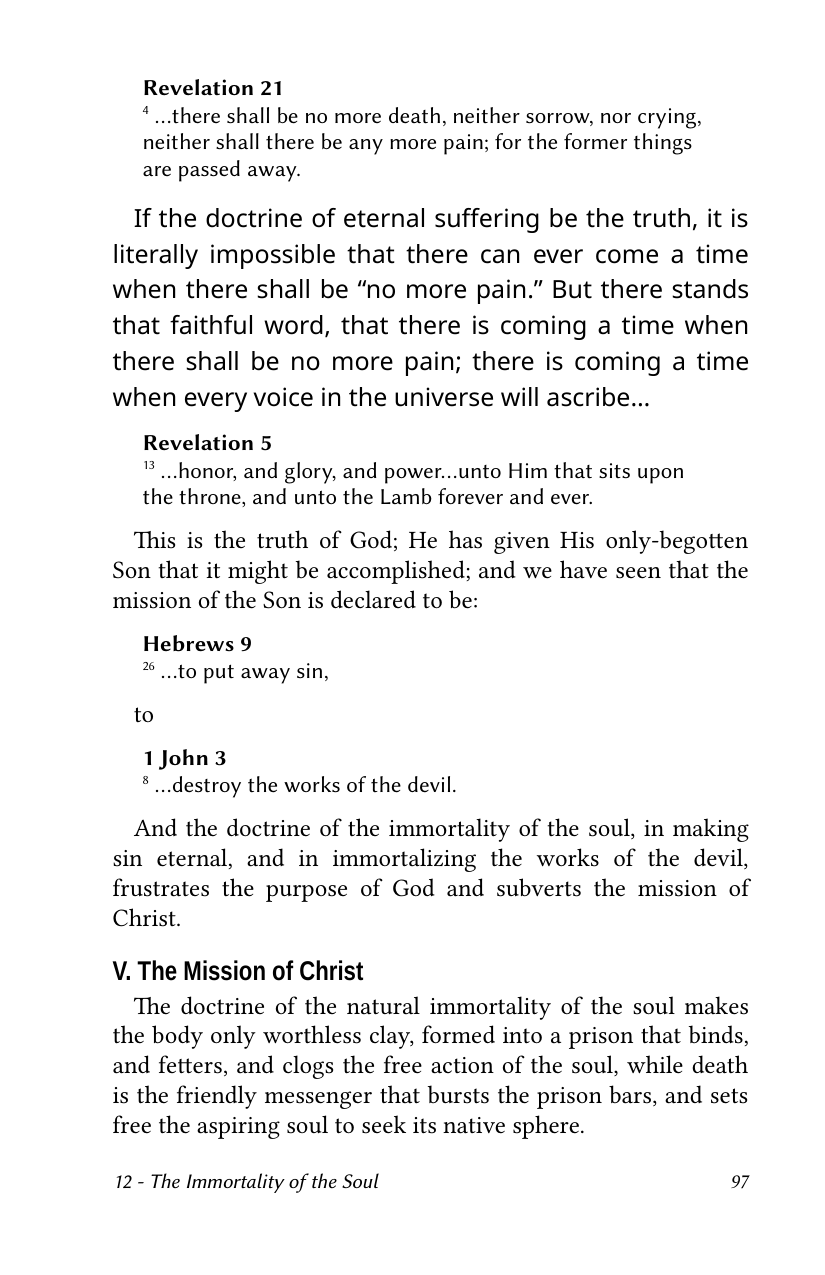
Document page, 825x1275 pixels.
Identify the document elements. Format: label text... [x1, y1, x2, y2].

text 26 ...to put away sin, [142, 658, 720, 684]
text This is the truth of God; He has given His only-begotten Son that it might be accomplished; and we have seen that the mission of the Son is declared to be: [112, 526, 750, 614]
text Revelation 21 [142, 75, 750, 101]
text 8 ...destroy the works of the devil. [142, 772, 720, 798]
text And the doctrine of the immortality of the soul, in making sin eternal, and in immortalizing the works of the devil, frustrates the purpose of God and subverts the mission of Christ. [112, 814, 750, 932]
text Revelation 5 [142, 430, 750, 456]
text 13 ...honor, and glory, and power...unto Him that sits upon the throne, and unto the Lamb forever and ever. [142, 457, 720, 510]
text The doctrine of the natural immortality of the soul makes the body only worthless clay, formed into a prison that binds, and fetters, and clogs the free action of the soul, while death is the friendly messenger that bursts the prison bars, and sets free the aspiring soul to seek its native sphere. [112, 992, 750, 1140]
text 4 ...there shall be no more death, neither sorrow, nor crying, neither shall there be any more pain; for the former things are passed away. [142, 103, 720, 182]
text Hebrews 9 [142, 631, 750, 657]
text to [112, 700, 750, 728]
subtitle V. The Mission of Christ [112, 954, 750, 986]
text If the doctrine of eternal suffering be the truth, it is literally impossible that there can ever come a time when there shall be “no more pain.” But there stands that faithful word, that there is coming a time when there shall be no more pain; there is coming a time when every voice in the universe will ascribe… [112, 201, 750, 413]
text 1 John 3 [142, 745, 750, 771]
